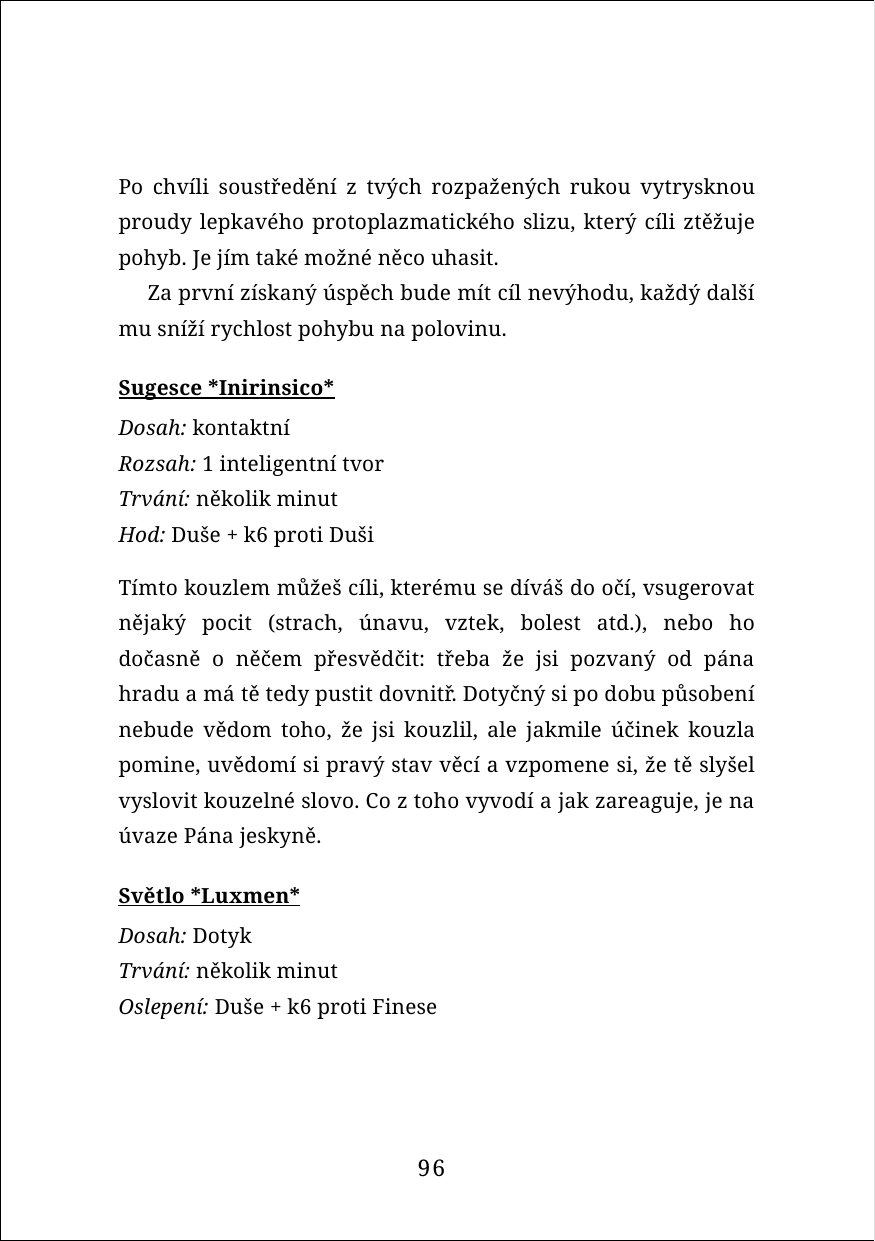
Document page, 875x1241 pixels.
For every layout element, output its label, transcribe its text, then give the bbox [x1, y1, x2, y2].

text Dosah: kontaktní Rozsah: 1 inteligentní tvor Trvání: několik minut Hod: Duše + k6 proti Duši [118, 413, 756, 548]
text Tímto kouzlem můžeš cíli, kterému se díváš do očí, vsugerovat nějaký pocit (strach, únavu, vztek, bolest atd.), nebo ho dočasně o něčem přesvědčit: třeba že jsi pozvaný od pána hradu a má tě tedy pustit dovnitř. Dotyčný si po dobu působení nebude vědom toho, že jsi kouzlil, ale jakmile účinek kouzla pomine, uvědomí si pravý stav věcí a vzpomene si, že tě slyšel vyslovit kouzelné slovo. Co z toho vyvodí a jak zareaguje, je na úvaze Pána jeskyně. [118, 573, 756, 850]
text Po chvíli soustředění z tvých rozpažených rukou vytrysknou proudy lepkavého protoplazmatického slizu, který cíli ztěžuje pohyb. Je jím také možné něco uhasit. Za první získaný úspěch bude mít cíl nevýhodu, každý další mu sníží rychlost pohybu na polovinu. [118, 172, 756, 342]
subtitle Světlo *Luxmen* [118, 881, 756, 909]
text Dosah: Dotyk Trvání: několik minut Oslepení: Duše + k6 proti Finese [118, 921, 756, 1021]
subtitle Sugesce *Inirinsico* [118, 373, 756, 401]
